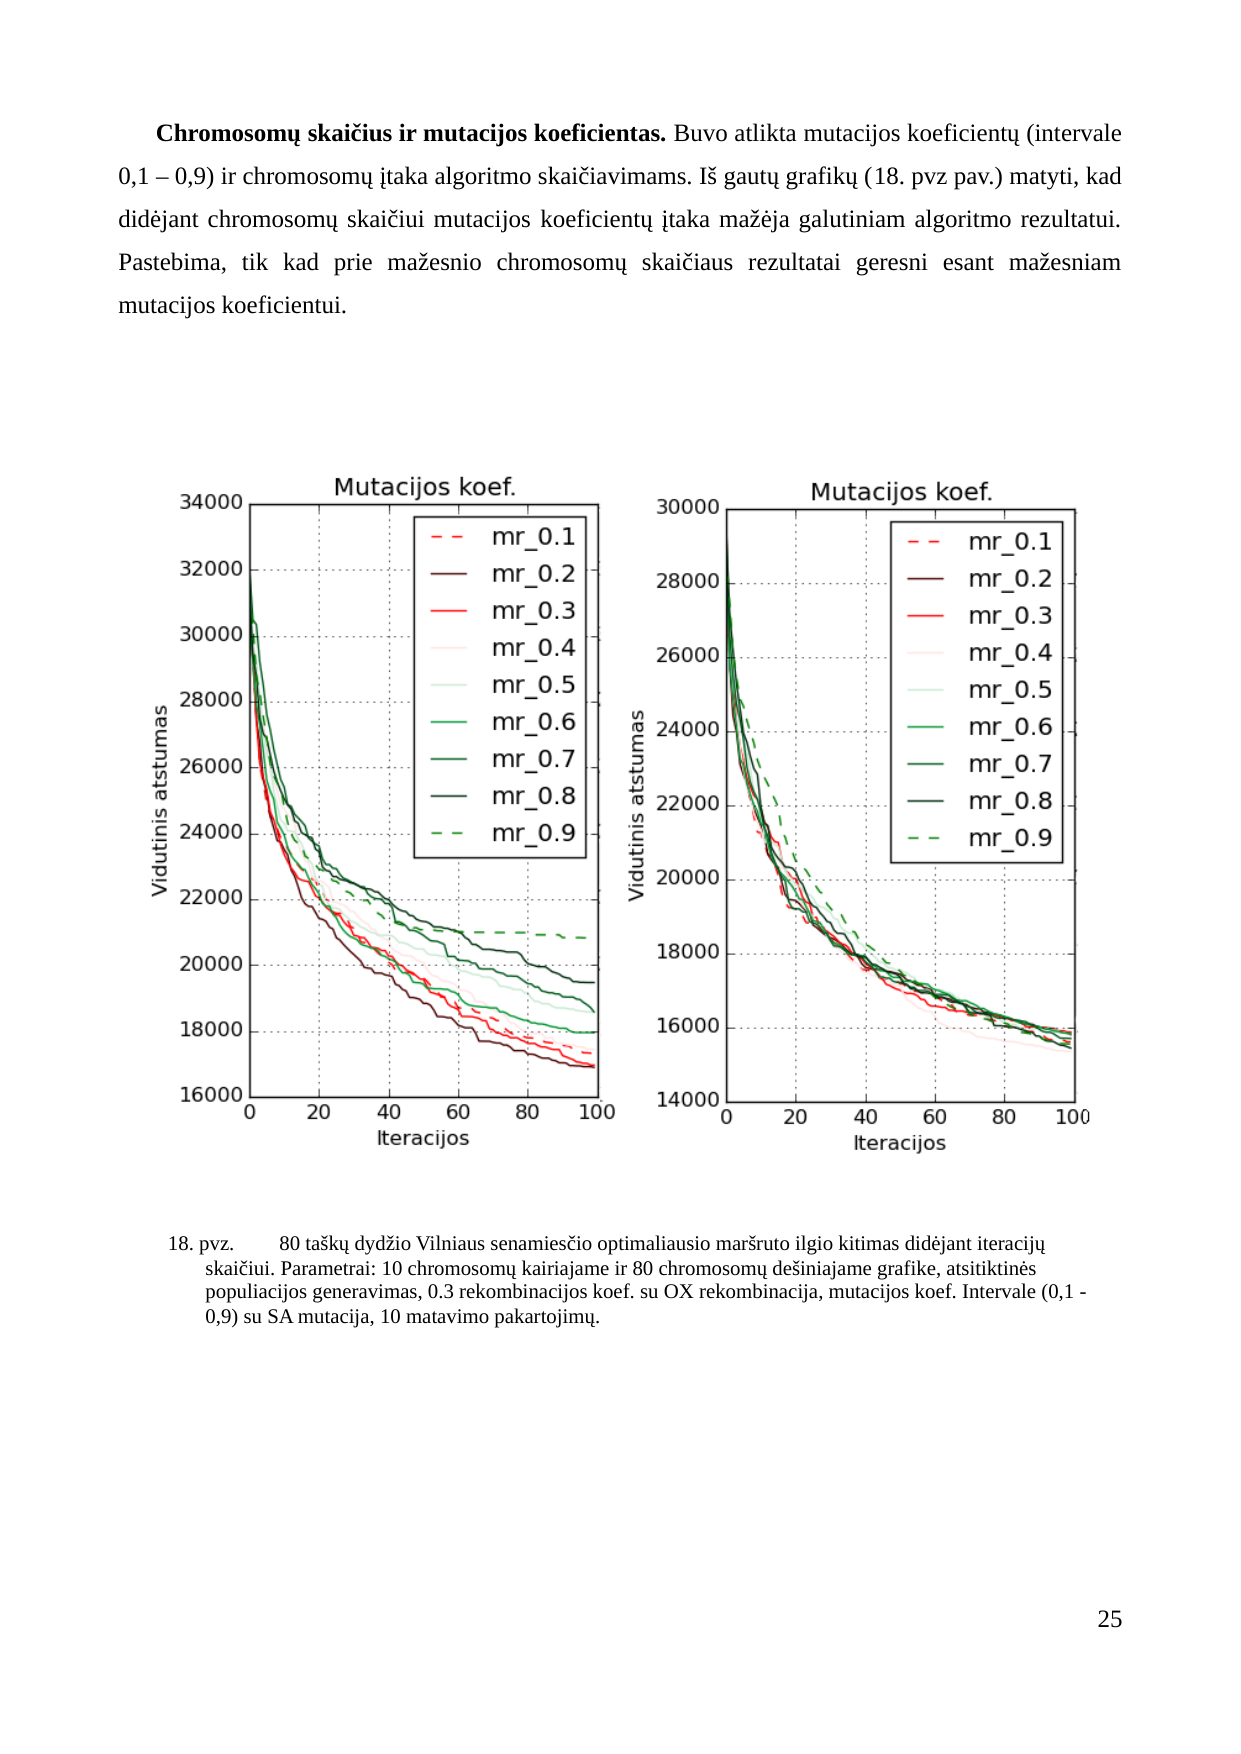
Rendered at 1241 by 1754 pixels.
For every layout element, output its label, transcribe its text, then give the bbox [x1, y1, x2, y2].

table_header [118, 425, 1122, 1213]
table_cell 80 taškų dydžio Vilniaus senamiesčio optimaliausio maršruto ilgio kitimas didėjant iteracijų skaičiui. Parametrai: 10 chromosomų kairiajame ir 80 chromosomų dešiniajame grafike, atsitiktinės populiacijos generavimas, 0.3 rekombinacijos koef. su OX rekombinacija, mutacijos koef. Intervale (0,1 - 0,9) su SA mutacija, 10 matavimo pakartojimų. [118, 1213, 1122, 1346]
text Chromosomų skaičius ir mutacijos koeficientas. Buvo atlikta mutacijos koeficientų (intervale 0,1 – 0,9) ir chromosomų įtaka algoritmo skaičiavimams. Iš gautų grafikų (18 pav.) matyti, kad didėjant chromosomų skaičiui mutacijos koeficientų įtaka mažėja galutiniam algoritmo rezultatui. Pastebima, tik kad prie mažesnio chromosomų skaičiaus rezultatai geresni esant mažesniam mutacijos koeficientui. [118, 118, 1122, 319]
picture [126, 430, 1114, 1171]
